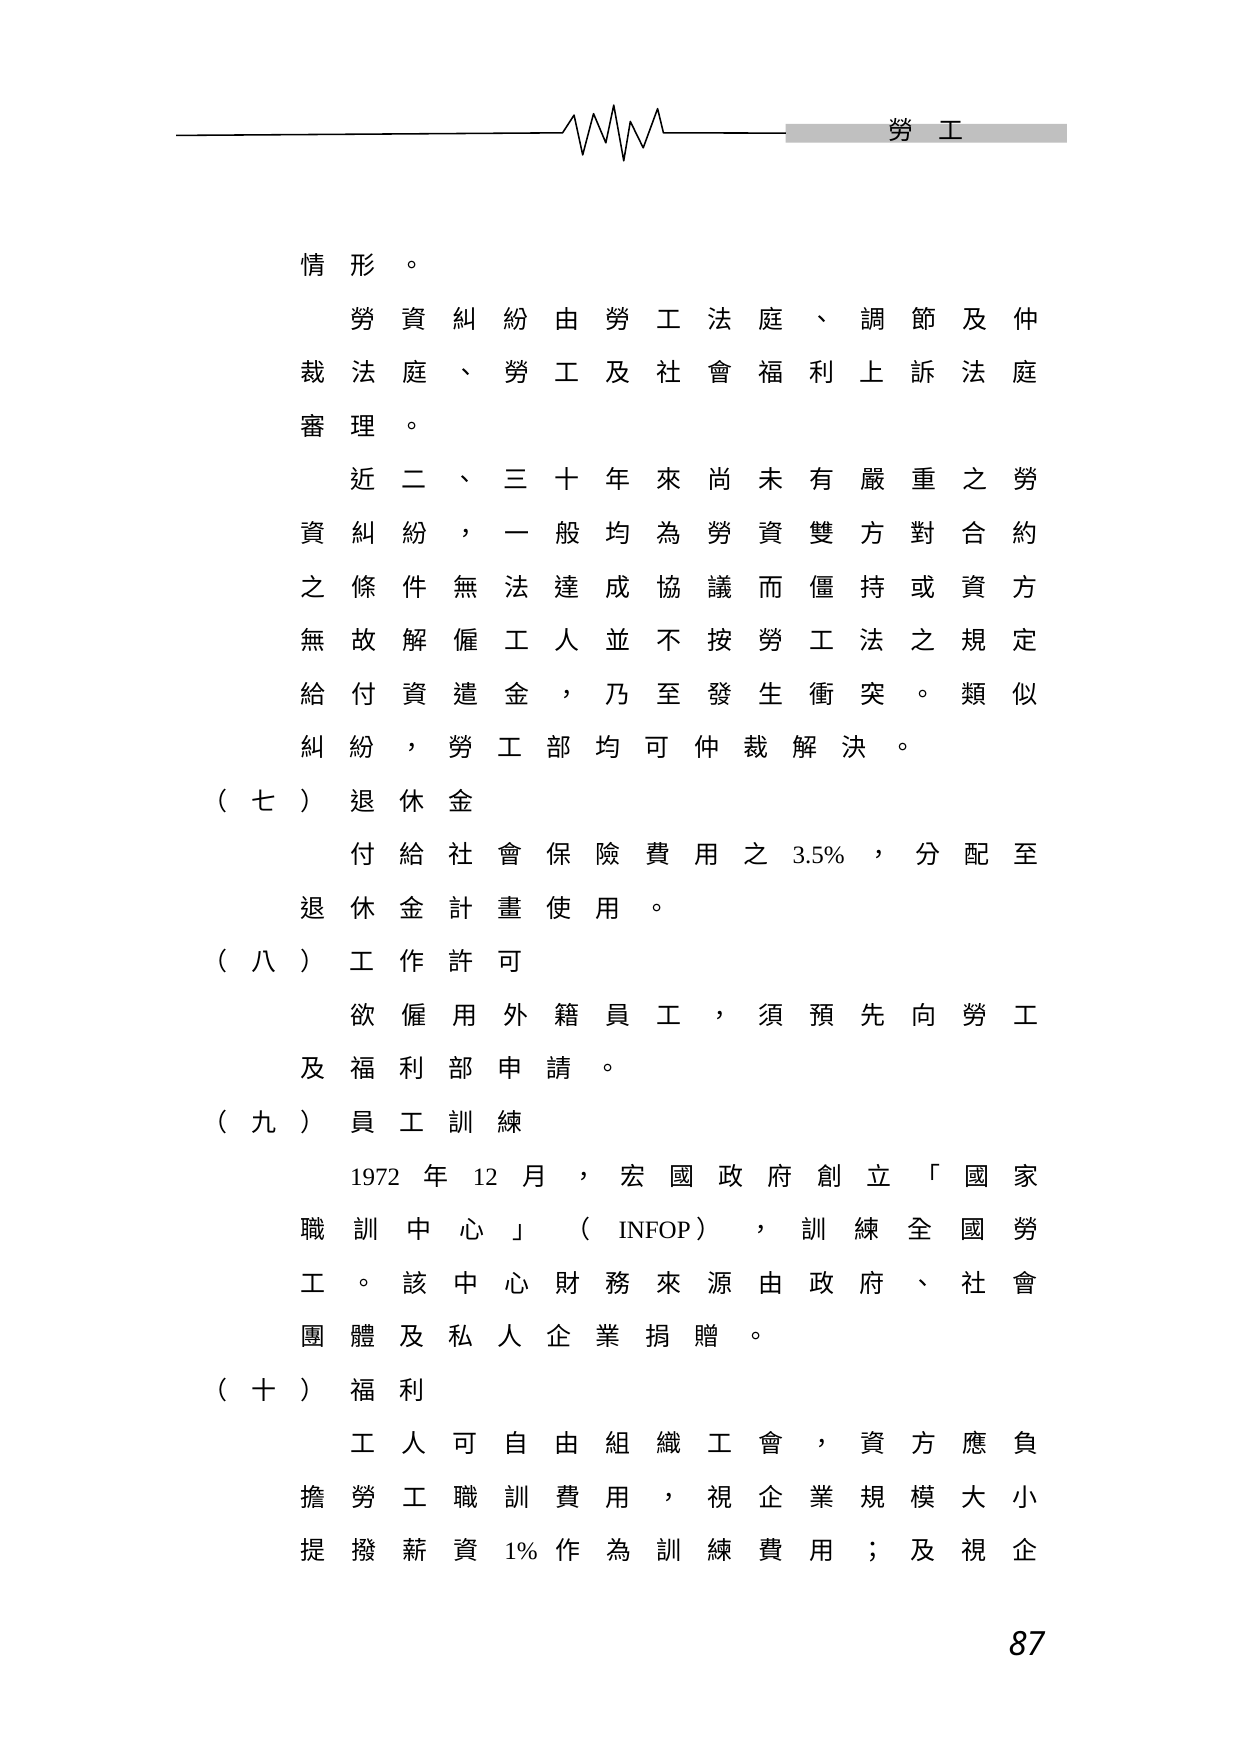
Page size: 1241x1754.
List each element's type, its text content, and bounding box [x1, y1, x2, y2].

text （十）福利 [202, 1362, 1063, 1415]
text 近二、三十年來尚未有嚴重之勞資糾紛，一般均為勞資雙方對合約之條件無法達成協議而僵持或資方無故解僱工人並不按勞工法之規定給付資遣金，乃至發生衝突。類似糾紛，勞工部均可仲裁解決。 [276, 451, 1063, 773]
text 付給社會保險費用之3.5%，分配至退休金計畫使用。 [276, 826, 1063, 933]
text 情形。 [276, 237, 1063, 291]
text 工人可自由組織工會，資方應負擔勞工職訓費用，視企業規模大小提撥薪資1%作為訓練費用；及視企 [276, 1415, 1063, 1576]
text 欲僱用外籍員工，須預先向勞工及福利部申請。 [276, 987, 1063, 1094]
text 1972年12月，宏國政府創立「國家職訓中心」（INFOP），訓練全國勞工。該中心財務來源由政府、社會團體及私人企業捐贈。 [276, 1147, 1063, 1362]
text （九）員工訓練 [202, 1094, 1063, 1147]
text （七）退休金 [202, 773, 1063, 826]
text （八）工作許可 [202, 933, 1063, 987]
text 勞資糾紛由勞工法庭、調節及仲裁法庭、勞工及社會福利上訴法庭審理。 [276, 291, 1063, 451]
